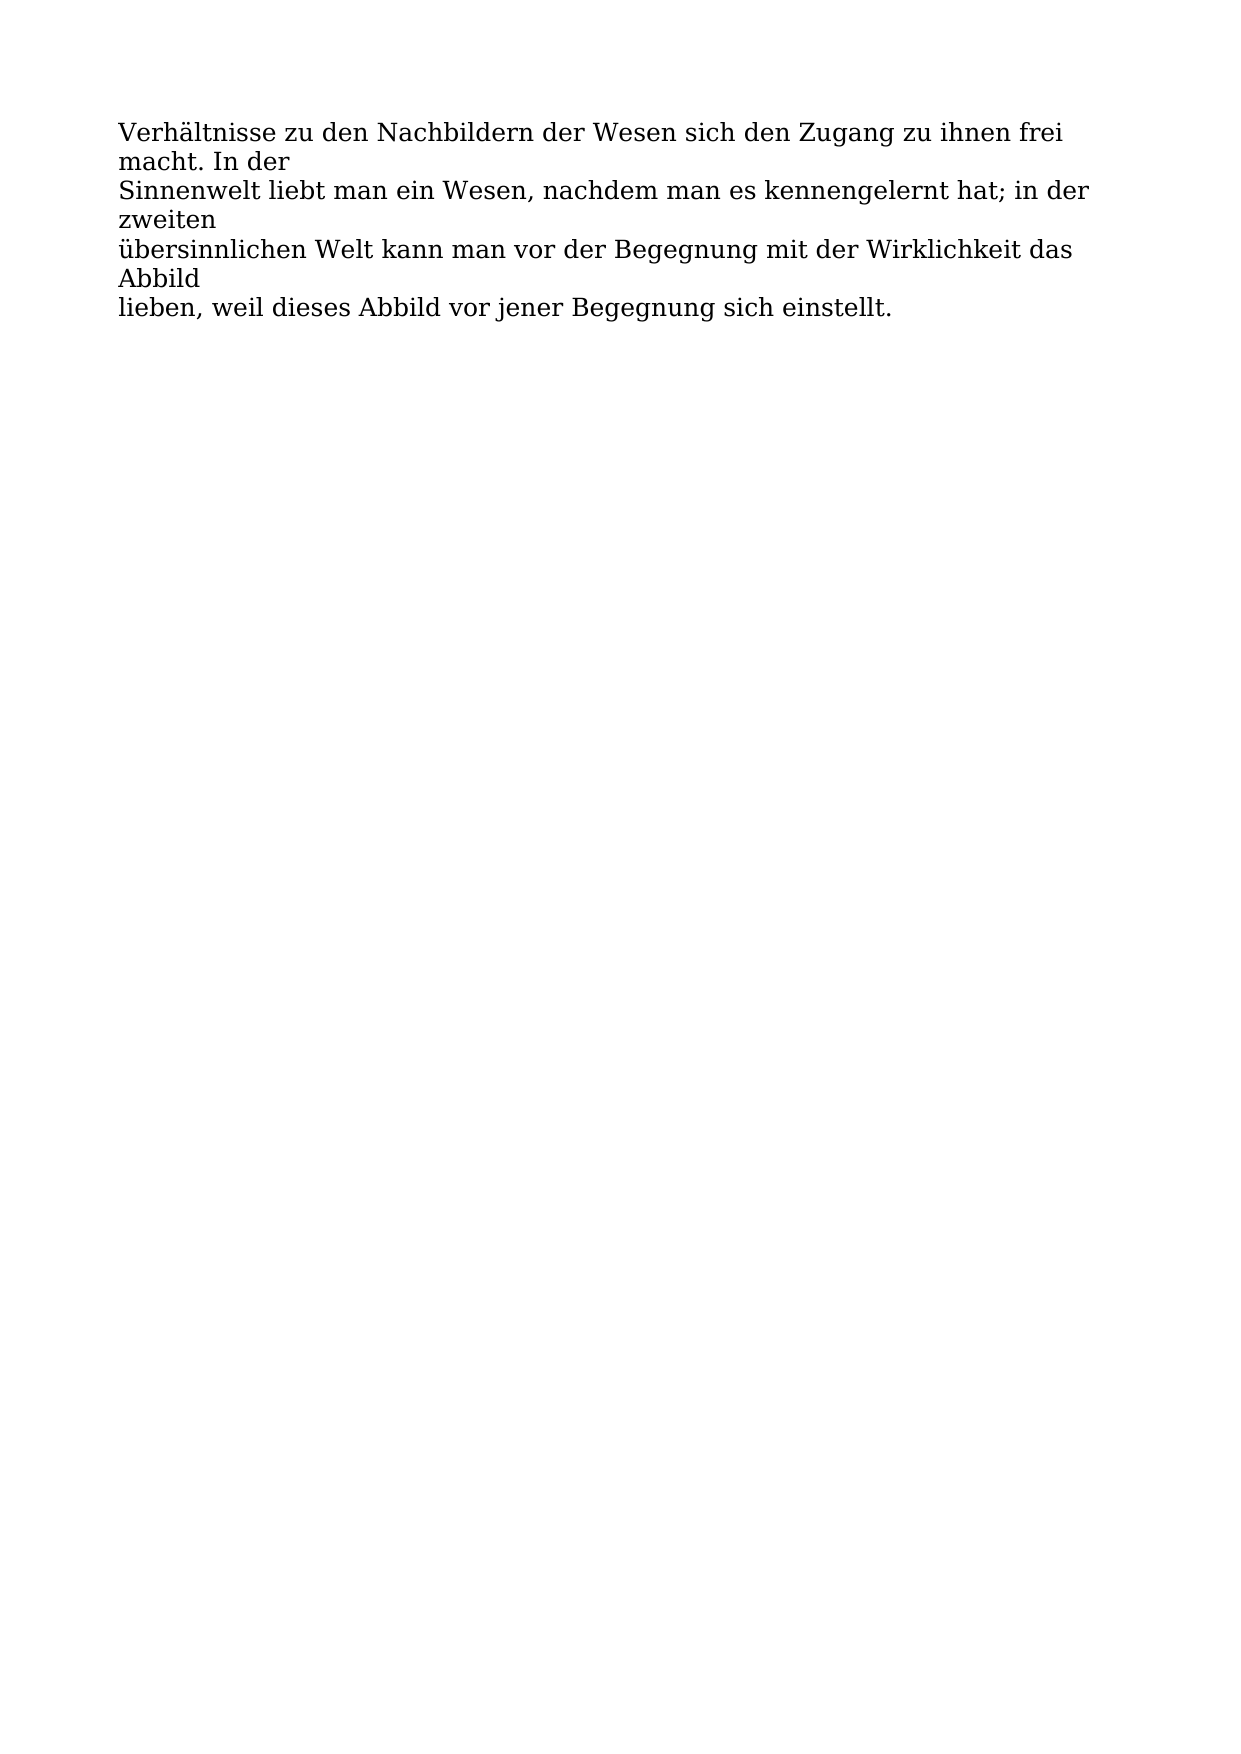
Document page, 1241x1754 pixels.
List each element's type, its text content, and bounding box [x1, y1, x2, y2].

text übersinnlichen Welt kann man vor der Begegnung mit der Wirklichkeit das Abbild [118, 235, 1122, 293]
text Sinnenwelt liebt man ein Wesen, nachdem man es kennengelernt hat; in der zweiten [118, 176, 1122, 235]
text Verhältnisse zu den Nachbildern der Wesen sich den Zugang zu ihnen frei macht. In der [118, 118, 1122, 176]
text lieben, weil dieses Abbild vor jener Begegnung sich einstellt. [118, 293, 1122, 322]
